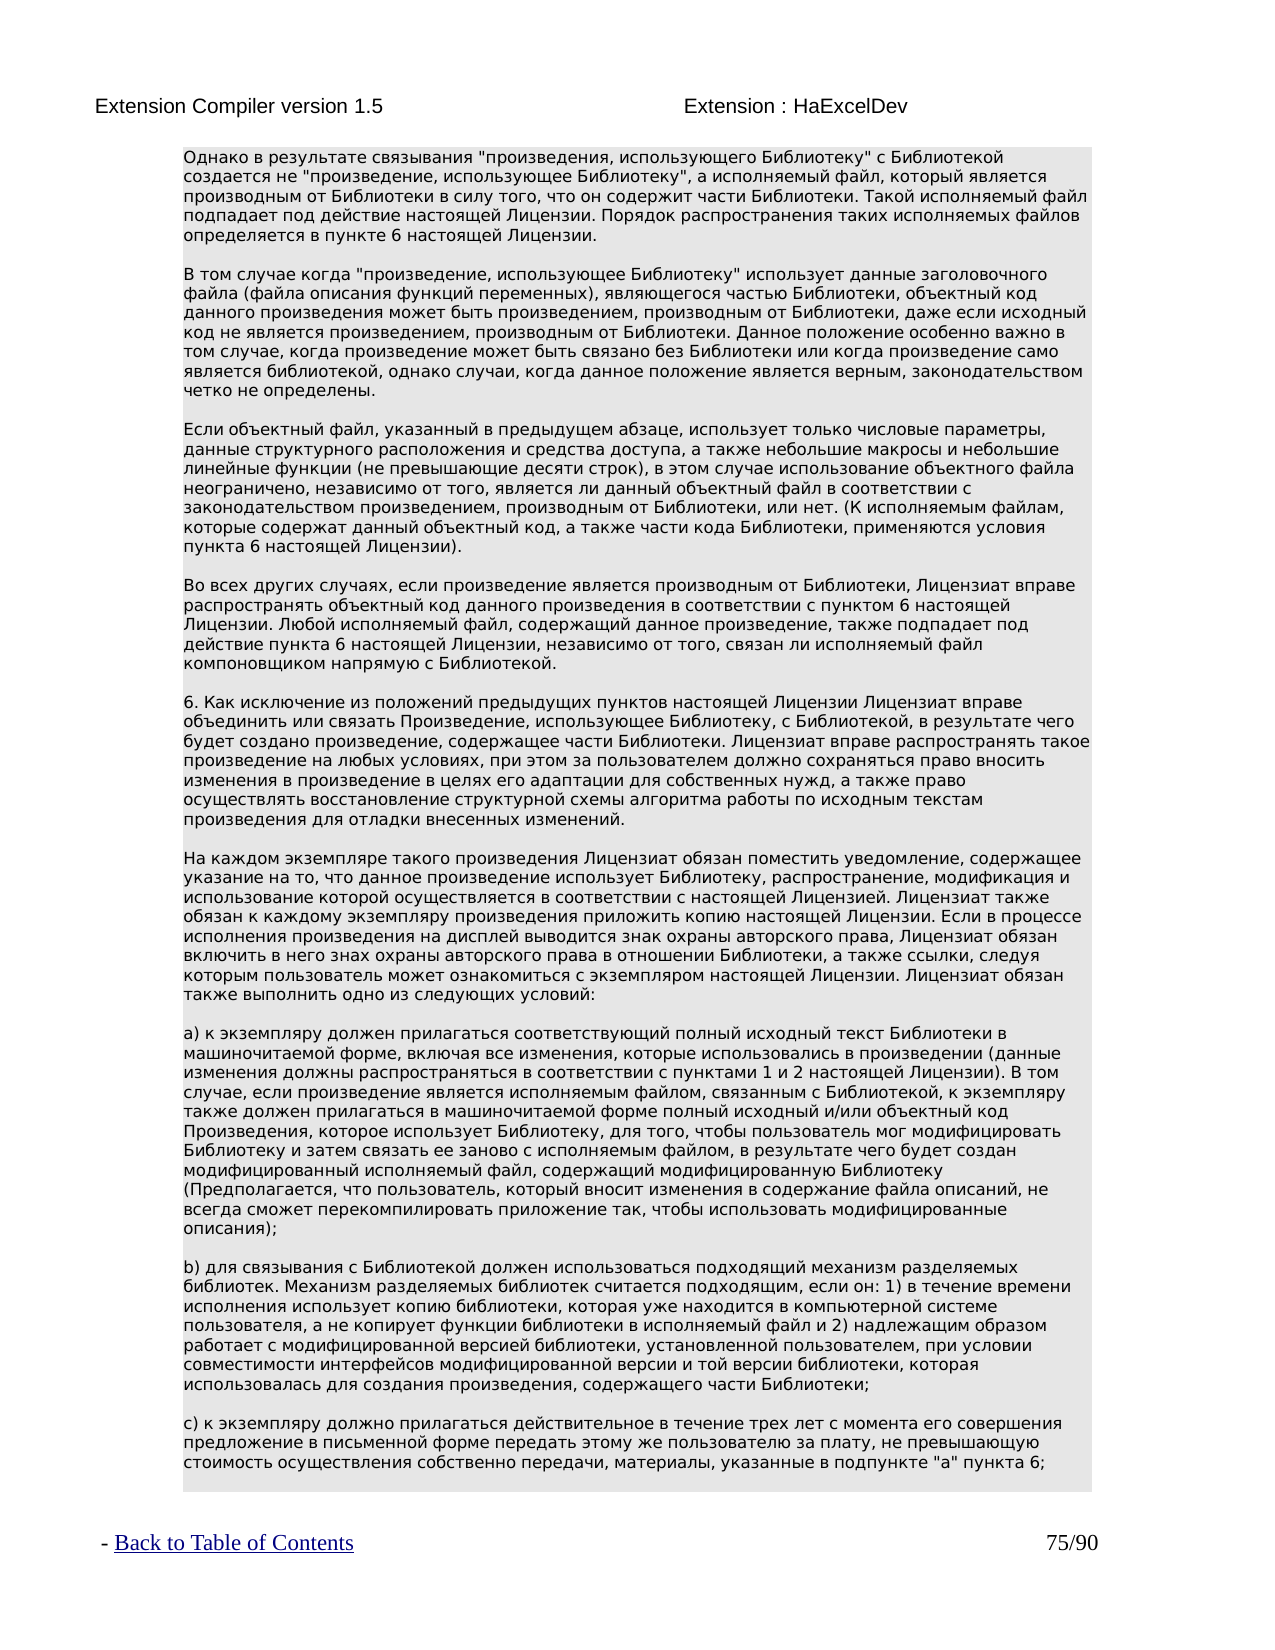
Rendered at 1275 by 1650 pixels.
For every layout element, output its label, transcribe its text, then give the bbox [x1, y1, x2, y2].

text а) к экземпляру должен прилагаться соответствующий полный исходный текст Библиотеки в машиночитаемой форме, включая все изменения, которые использовались в произведении (данные изменения должны распространяться в соответствии с пунктами 1 и 2 настоящей Лицензии). В том случае, если произведение является исполняемым файлом, связанным с Библиотекой, к экземпляру также должен прилагаться в машиночитаемой форме полный исходный и/или объектный код Произведения, которое использует Библиотеку, для того, чтобы пользователь мог модифицировать Библиотеку и затем связать ее заново с исполняемым файлом, в результате чего будет создан модифицированный исполняемый файл, содержащий модифицированную Библиотеку (Предполагается, что пользователь, который вносит изменения в содержание файла описаний, не всегда сможет перекомпилировать приложение так, чтобы использовать модифицированные описания); [183, 1024, 1092, 1238]
text В том случае когда "произведение, использующее Библиотеку" использует данные заголовочного файла (файла описания функций переменных), являющегося частью Библиотеки, объектный код данного произведения может быть произведением, производным от Библиотеки, даже если исходный код не является произведением, производным от Библиотеки. Данное положение особенно важно в том случае, когда произведение может быть связано без Библиотеки или когда произведение само является библиотекой, однако случаи, когда данное положение является верным, законодательством четко не определены. [183, 264, 1092, 401]
text На каждом экземпляре такого произведения Лицензиат обязан поместить уведомление, содержащее указание на то, что данное произведение использует Библиотеку, распространение, модификация и использование которой осуществляется в соответствии с настоящей Лицензией. Лицензиат также обязан к каждому экземпляру произведения приложить копию настоящей Лицензии. Если в процессе исполнения произведения на дисплей выводится знак охраны авторского права, Лицензиат обязан включить в него знах охраны авторского права в отношении Библиотеки, а также ссылки, следуя которым пользователь может ознакомиться с экземпляром настоящей Лицензии. Лицензиат обязан также выполнить одно из следующих условий: [183, 849, 1092, 1004]
text c) к экземпляру должно прилагаться действительное в течение трех лет с момента его совершения предложение в письменной форме передать этому же пользователю за плату, не превышающую стоимость осуществления собственно передачи, материалы, указанные в подпункте "а" пункта 6; [183, 1414, 1092, 1472]
text b) для связывания с Библиотекой должен использоваться подходящий механизм разделяемых библиотек. Механизм разделяемых библиотек считается подходящим, если он: 1) в течение времени исполнения использует копию библиотеки, которая уже находится в компьютерной системе пользователя, а не копирует функции библиотеки в исполняемый файл и 2) надлежащим образом работает с модифицированной версией библиотеки, установленной пользователем, при условии совместимости интерфейсов модифицированной версии и той версии библиотеки, которая использовалась для создания произведения, содержащего части Библиотеки; [183, 1258, 1092, 1394]
text Во всех других случаях, если произведение является производным от Библиотеки, Лицензиат вправе распространять объектный код данного произведения в соответствии с пунктом 6 настоящей Лицензии. Любой исполняемый файл, содержащий данное произведение, также подпадает под действие пункта 6 настоящей Лицензии, независимо от того, связан ли исполняемый файл компоновщиком напрямую с Библиотекой. [183, 576, 1092, 673]
text Если объектный файл, указанный в предыдущем абзаце, использует только числовые параметры, данные структурного расположения и средства доступа, а также небольшие макросы и небольшие линейные функции (не превышающие десяти строк), в этом случае использование объектного файла неограничено, независимо от того, является ли данный объектный файл в соответствии с законодательством произведением, производным от Библиотеки, или нет. (К исполняемым файлам, которые содержат данный объектный код, а также части кода Библиотеки, применяются условия пункта 6 настоящей Лицензии). [183, 420, 1092, 557]
text 6. Как исключение из положений предыдущих пунктов настоящей Лицензии Лицензиат вправе объединить или связать Произведение, использующее Библиотеку, с Библиотекой, в результате чего будет создано произведение, содержащее части Библиотеки. Лицензиат вправе распространять такое произведение на любых условиях, при этом за пользователем должно сохраняться право вносить изменения в произведение в целях его адаптации для собственных нужд, а также право осуществлять восстановление структурной схемы алгоритма работы по исходным текстам произведения для отладки внесенных изменений. [183, 693, 1092, 829]
text Однако в результате связывания "произведения, использующего Библиотеку" с Библиотекой создается не "произведение, использующее Библиотеку", а исполняемый файл, который является производным от Библиотеки в силу того, что он содержит части Библиотеки. Такой исполняемый файл подпадает под действие настоящей Лицензии. Порядок распространения таких исполняемых файлов определяется в пункте 6 настоящей Лицензии. [183, 147, 1092, 245]
